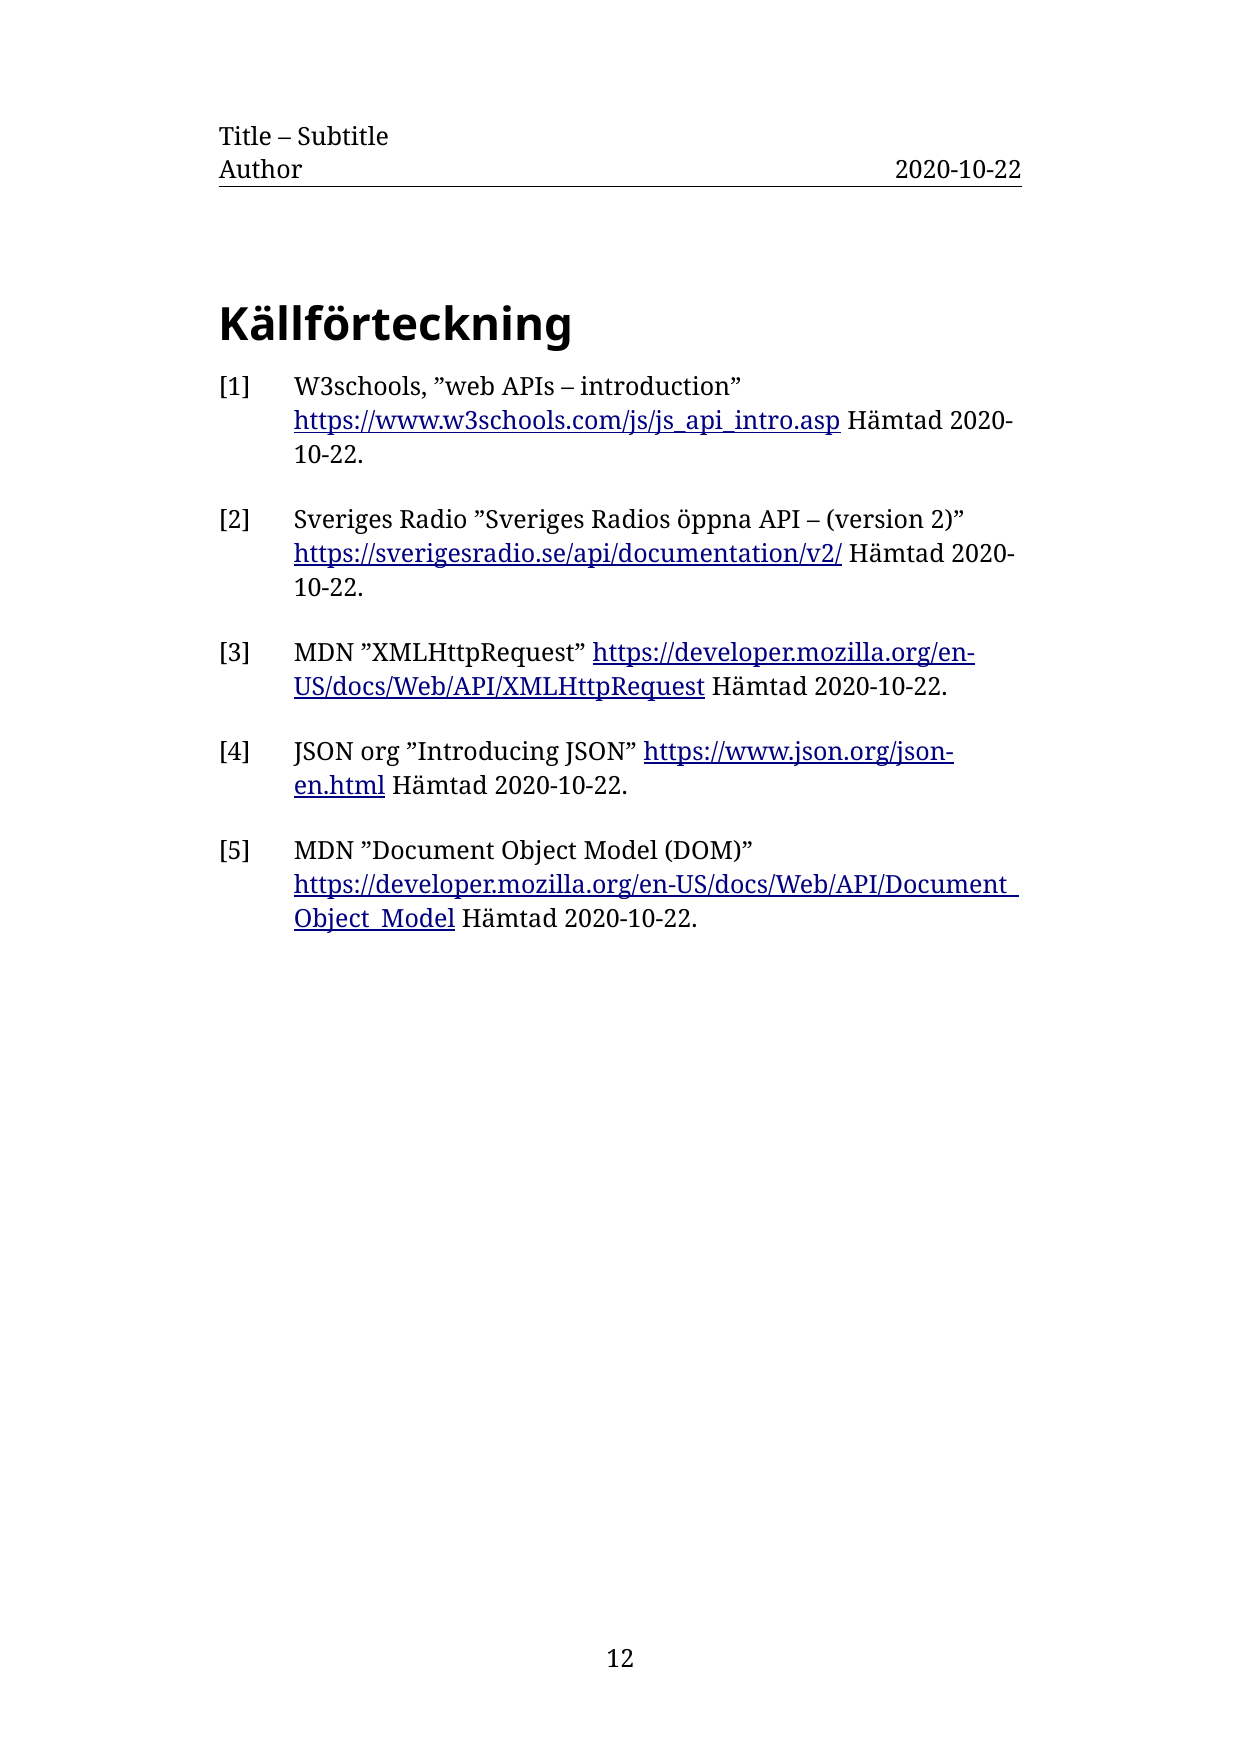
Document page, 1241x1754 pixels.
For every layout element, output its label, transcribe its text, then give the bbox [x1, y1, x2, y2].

list W3schools, ”web APIs – introduction” https://www.w3schools.com/js/js_api_intro.asp Hämtad 2020-10-22. [218, 369, 1022, 471]
list MDN ”Document Object Model (DOM)” https://developer.mozilla.org/en-US/docs/Web/API/Document_Object_Model Hämtad 2020-10-22. [218, 832, 1022, 934]
subtitle Källförteckning [218, 291, 1022, 353]
list Sveriges Radio ”Sveriges Radios öppna API – (version 2)” https://sverigesradio.se/api/documentation/v2/ Hämtad 2020-10-22. [218, 502, 1022, 604]
list JSON org ”Introducing JSON” https://www.json.org/json-en.html Hämtad 2020-10-22. [218, 733, 1022, 802]
list MDN ”XMLHttpRequest” https://developer.mozilla.org/en-US/docs/Web/API/XMLHttpRequest Hämtad 2020-10-22. [218, 634, 1022, 703]
